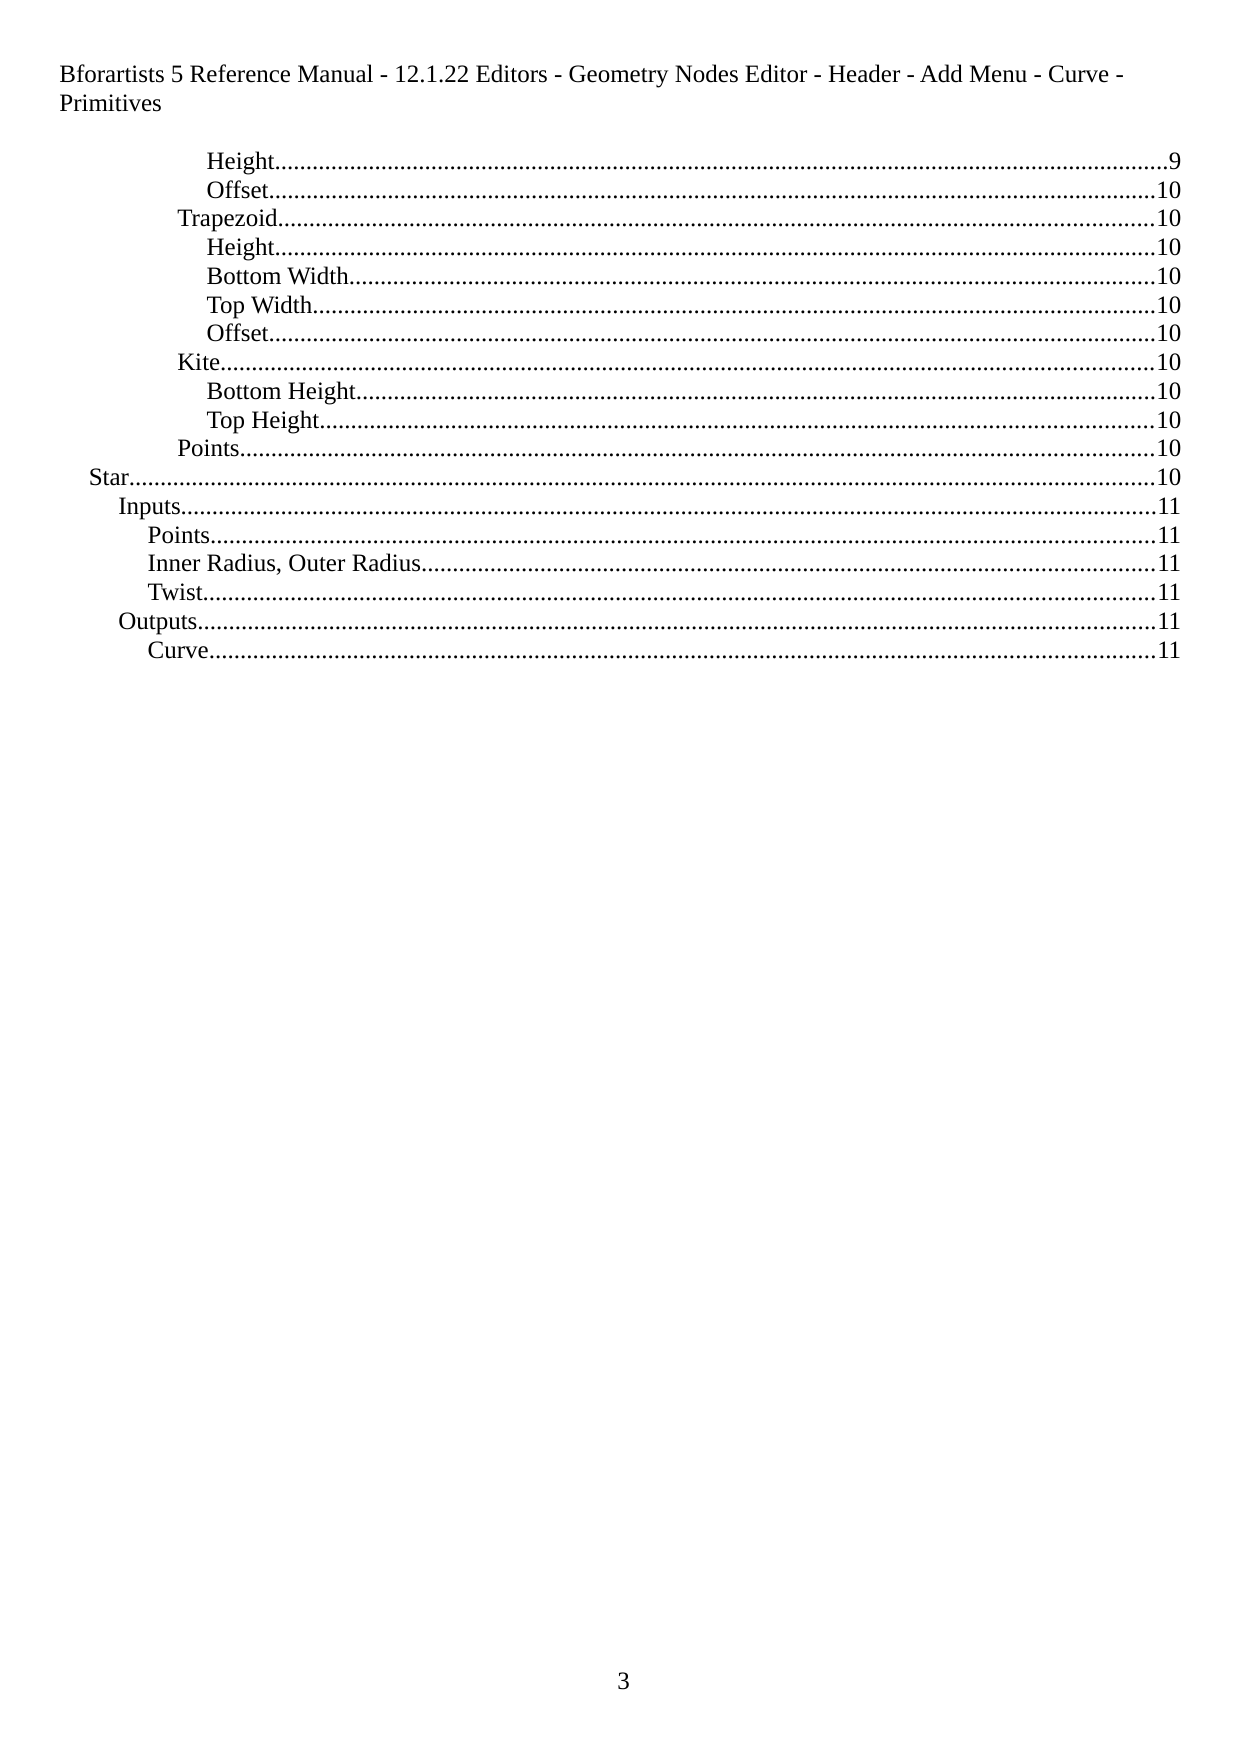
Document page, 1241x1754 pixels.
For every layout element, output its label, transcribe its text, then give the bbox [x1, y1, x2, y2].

text Offset 10 [206, 175, 1181, 203]
text Top Height 10 [206, 405, 1181, 433]
text Kite 10 [177, 347, 1181, 376]
text Top Width 10 [206, 290, 1181, 318]
text Bottom Height 10 [206, 376, 1181, 405]
text Inputs 11 [118, 491, 1181, 520]
text Offset 10 [206, 318, 1181, 347]
text Outputs 11 [118, 606, 1181, 635]
text Trapezoid 10 [177, 203, 1181, 232]
text Bottom Width 10 [206, 261, 1181, 290]
text Twist 11 [147, 577, 1181, 606]
text Points 10 [177, 433, 1181, 462]
text Height 9 [206, 146, 1181, 175]
text Inner Radius, Outer Radius 11 [147, 548, 1181, 577]
text Height 10 [206, 232, 1181, 261]
text Star 10 [88, 462, 1181, 491]
text Curve 11 [147, 635, 1181, 663]
text Points 11 [147, 520, 1181, 548]
